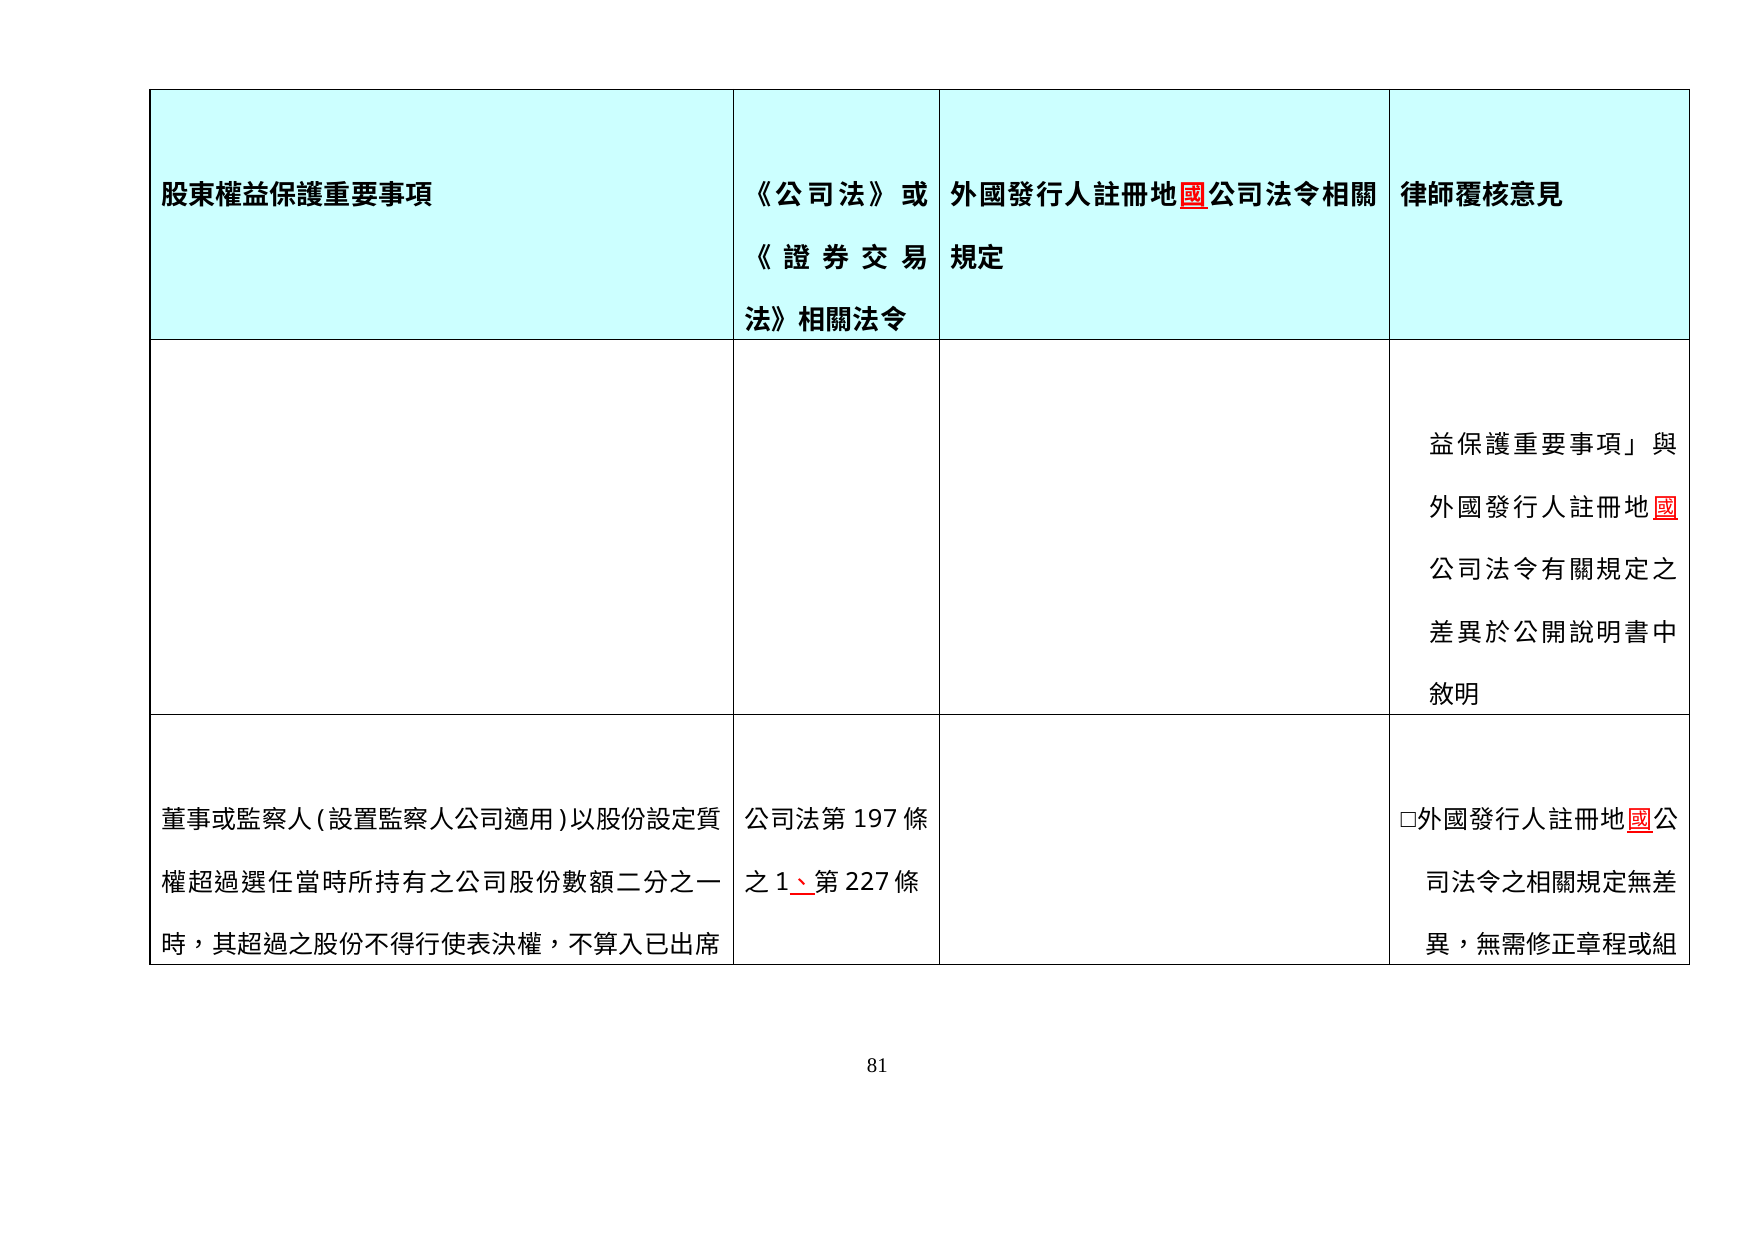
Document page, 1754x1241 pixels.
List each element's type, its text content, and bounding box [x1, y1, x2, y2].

table_header 外國發行人註冊地國公司法令相關規定 [940, 90, 1389, 339]
table_header 股東權益保護重要事項 [151, 90, 733, 339]
table_header 《公司法》或《證券交易法》相關法令 [734, 90, 939, 339]
table_cell 公司法第197條之1、第227條 [734, 715, 939, 964]
table_cell [940, 340, 1389, 714]
table_cell □外國發行人註冊地國公司法令之相關規定無差異，無需修正章程或組 [1390, 715, 1689, 964]
table_cell [734, 340, 939, 714]
table_cell [151, 340, 733, 714]
table_cell [940, 715, 1389, 964]
table_header 律師覆核意見 [1390, 90, 1689, 339]
table_cell 益保護重要事項」與外國發行人註冊地國公司法令有關規定之差異於公開說明書中敘明 [1390, 340, 1689, 714]
table_cell 董事或監察人(設置監察人公司適用)以股份設定質權超過選任當時所持有之公司股份數額二分之一時，其超過之股份不得行使表決權，不算入已出席 [151, 715, 733, 964]
